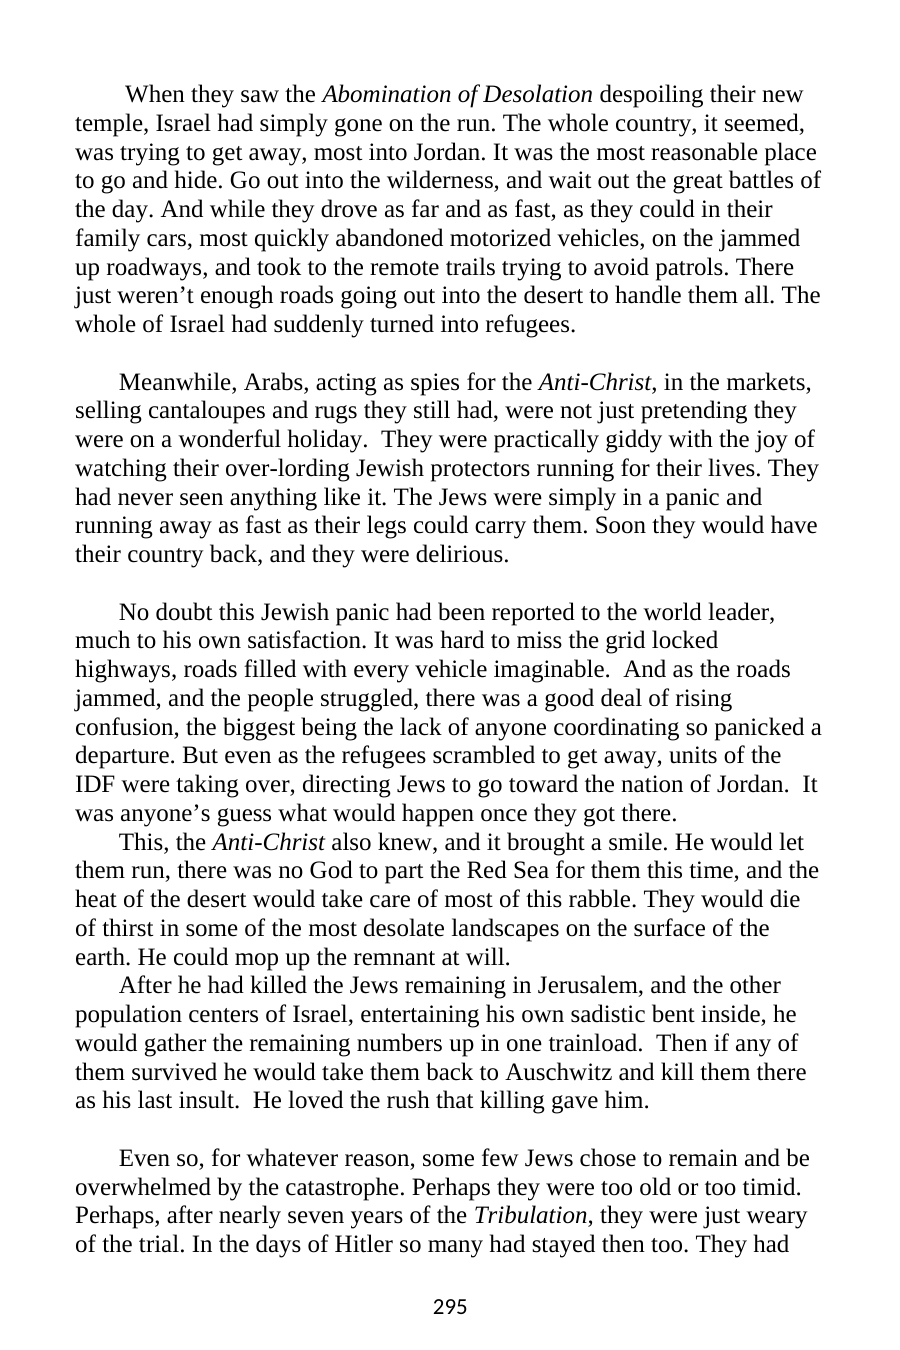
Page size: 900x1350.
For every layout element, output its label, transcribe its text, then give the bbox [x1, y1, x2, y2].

text Meanwhile, Arabs, acting as spies for the Anti-Christ, in the markets, selling cantaloupes and rugs they still had, were not just pretending they were on a wonderful holiday. They were practically giddy with the joy of watching their over-lording Jewish protectors running for their lives. They had never seen anything like it. The Jews were simply in a panic and running away as fast as their legs could carry them. Soon they would have their country back, and they were delirious. [75, 367, 825, 568]
text This, the Anti-Christ also knew, and it brought a smile. He would let them run, there was no God to part the Red Sea for them this time, and the heat of the desert would take care of most of this rabble. They would die of thirst in some of the most desolate landscapes on the surface of the earth. He could mop up the remnant at will. [75, 827, 825, 971]
text After he had killed the Jews remaining in Jerusalem, and the other population centers of Israel, entertaining his own sadistic bent inside, he would gather the remaining numbers up in one trainload. Then if any of them survived he would take them back to Auschwitz and kill them there as his last insult. He loved the rush that killing gave him. [75, 971, 825, 1114]
text No doubt this Jewish panic had been reported to the world leader, much to his own satisfaction. It was hard to miss the grid locked highways, roads filled with every vehicle imaginable. And as the roads jammed, and the people struggled, there was a good deal of rising confusion, the biggest being the lack of anyone coordinating so panicked a departure. But even as the refugees scrambled to get away, units of the IDF were taking over, directing Jews to go toward the nation of Jordan. It was anyone’s guess what would happen once they got there. [75, 597, 825, 827]
text When they saw the Abomination of Desolation despoiling their new temple, Israel had simply gone on the run. The whole country, it seemed, was trying to get away, most into Jordan. It was the most reasonable place to go and hide. Go out into the wilderness, and wait out the great battles of the day. And while they drove as far and as fast, as they could in their family cars, most quickly abandoned motorized vehicles, on the jammed up roadways, and took to the remote trails trying to avoid patrols. There just weren’t enough roads going out into the desert to handle them all. The whole of Israel had suddenly turned into refugees. [75, 79, 825, 338]
text Even so, for whatever reason, some few Jews chose to remain and be overwhelmed by the catastrophe. Perhaps they were too old or too timid. Perhaps, after nearly seven years of the Tribulation, they were just weary of the trial. In the days of Hitler so many had stayed then too. They had [75, 1143, 825, 1258]
